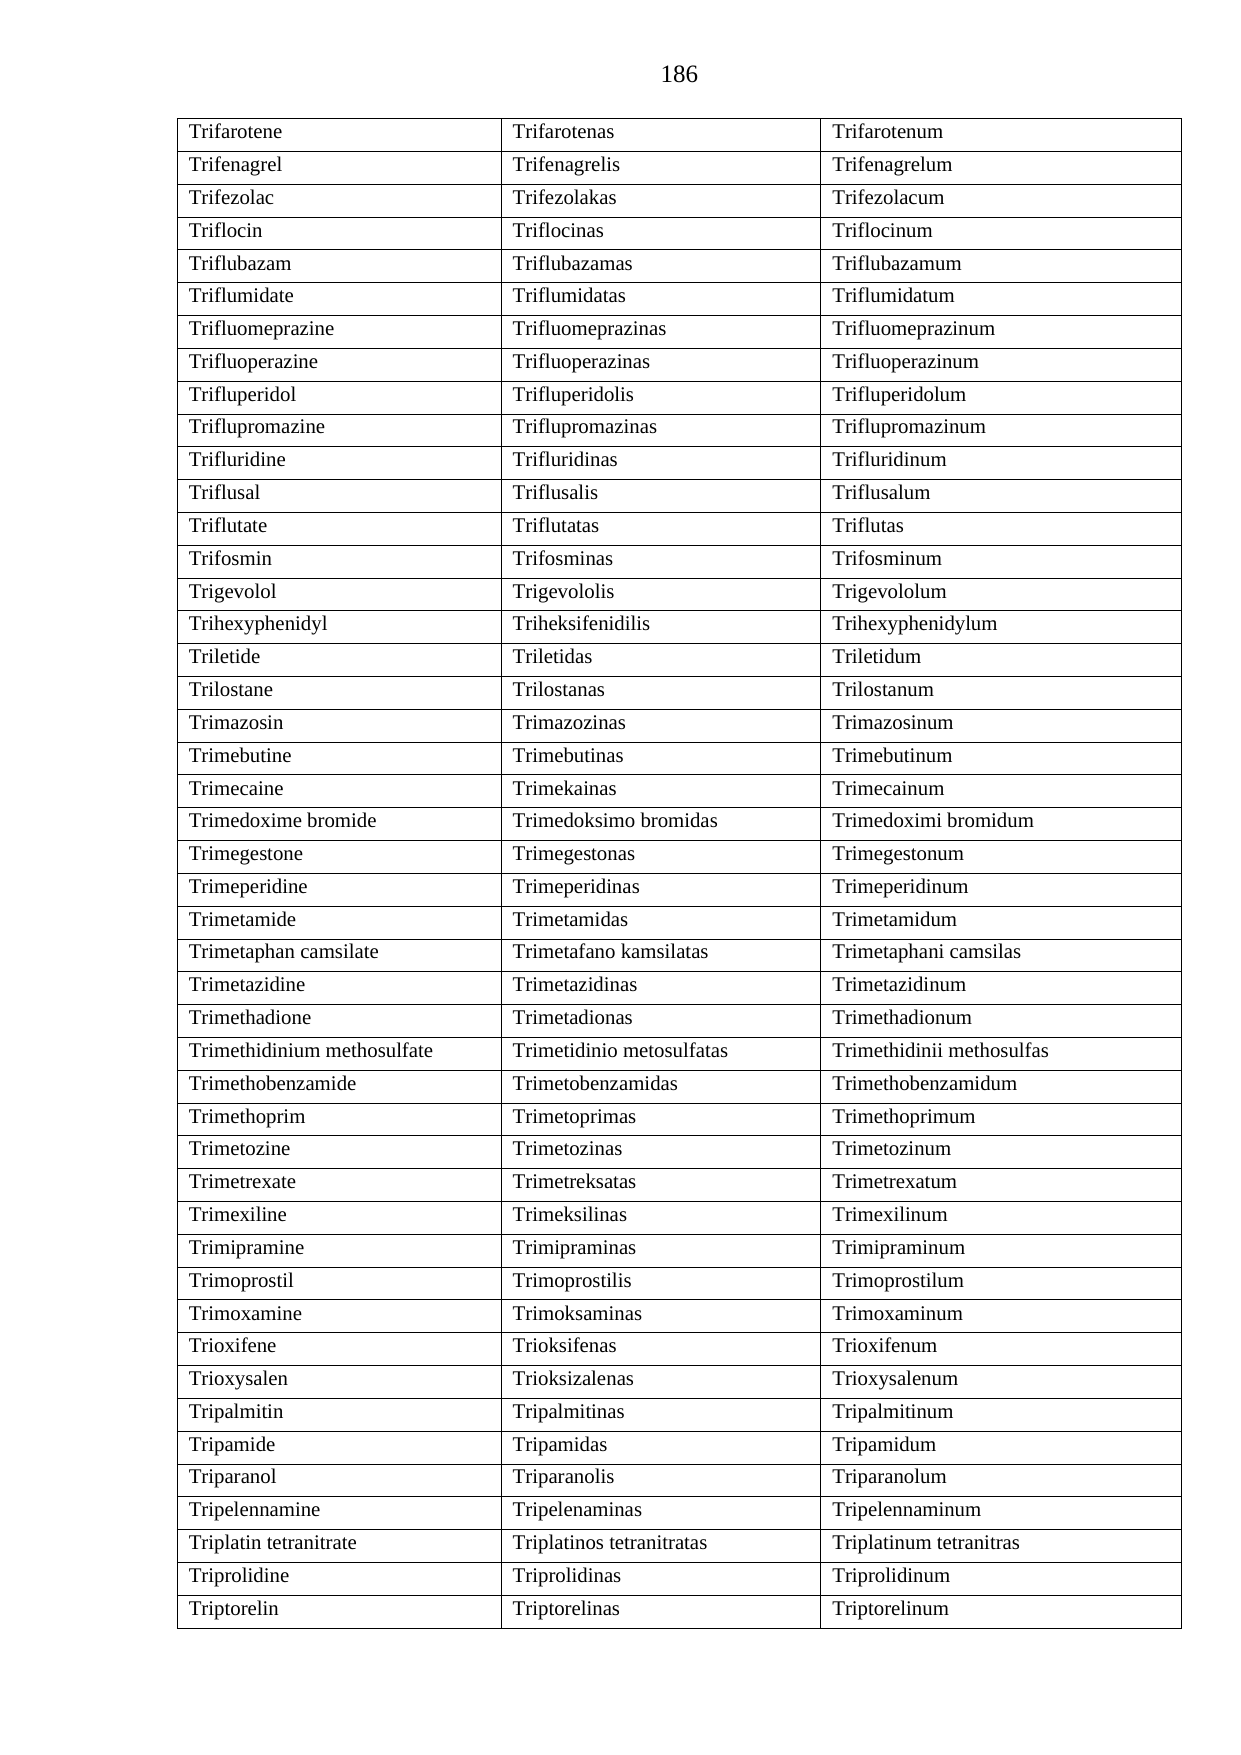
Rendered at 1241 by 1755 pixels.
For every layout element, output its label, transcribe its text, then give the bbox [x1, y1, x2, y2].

table_cell Trifluperidolum [821, 382, 1181, 413]
table_cell Trimoprostilis [502, 1268, 820, 1299]
table_cell Trimazosinum [821, 710, 1181, 742]
table_cell Trimethoprim [178, 1104, 501, 1135]
table_cell Tripelennaminum [821, 1497, 1181, 1529]
table_cell Trifenagrelum [821, 152, 1181, 184]
table_cell Trimethobenzamidum [821, 1071, 1181, 1102]
table_cell Trimetozinum [821, 1136, 1181, 1168]
table_cell Triptorelinum [821, 1596, 1181, 1627]
table_cell Trimexilinum [821, 1202, 1181, 1234]
table_cell Trifluperidolis [502, 382, 820, 413]
table_cell Trimegestonas [502, 841, 820, 873]
table_cell Triflumidate [178, 283, 501, 315]
table_cell Trioxysalenum [821, 1366, 1181, 1398]
table_cell Trimeksilinas [502, 1202, 820, 1234]
table_cell Trimedoximi bromidum [821, 808, 1181, 840]
table_cell Trimoxamine [178, 1300, 501, 1332]
table_cell Triflutate [178, 513, 501, 545]
table_cell Trimegestone [178, 841, 501, 873]
table_cell Tripalmitinas [502, 1399, 820, 1431]
table_cell Trigevololum [821, 579, 1181, 610]
table_cell Triflupromazinum [821, 415, 1181, 446]
table_cell Trifenagrelis [502, 152, 820, 184]
table_cell Trioksizalenas [502, 1366, 820, 1398]
table_cell Trimipraminum [821, 1235, 1181, 1267]
table_cell Trifosminum [821, 546, 1181, 577]
table_cell Triflupromazine [178, 415, 501, 446]
table_cell Trimetazidinas [502, 972, 820, 1004]
table_cell Trimetaphan camsilate [178, 940, 501, 971]
table_cell Trifosmin [178, 546, 501, 577]
table_cell Trimoprostil [178, 1268, 501, 1299]
table_cell Triprolidinum [821, 1563, 1181, 1595]
table_cell Trigevolol [178, 579, 501, 610]
table_cell Trifluridinum [821, 447, 1181, 479]
table_cell Trimetrexatum [821, 1169, 1181, 1201]
table_cell Trimetamide [178, 907, 501, 938]
table_cell Triflutatas [502, 513, 820, 545]
table_cell Trifluoperazinas [502, 349, 820, 381]
table_cell Trimoksaminas [502, 1300, 820, 1332]
table_cell Trilostanum [821, 677, 1181, 709]
table_cell Trihexyphenidyl [178, 611, 501, 643]
table_cell Triflusalis [502, 480, 820, 512]
table_cell Trimoprostilum [821, 1268, 1181, 1299]
table_cell Triplatinum tetranitras [821, 1530, 1181, 1562]
table_cell Triflusal [178, 480, 501, 512]
table_cell Trimazozinas [502, 710, 820, 742]
table_cell Tripelennamine [178, 1497, 501, 1529]
table_cell Trimethadione [178, 1005, 501, 1037]
table_cell Trifezolakas [502, 185, 820, 217]
table_cell Triflumidatas [502, 283, 820, 315]
table_cell Trimeperidine [178, 874, 501, 906]
table_cell Trimeperidinas [502, 874, 820, 906]
table_cell Trimetaphani camsilas [821, 940, 1181, 971]
table_cell Trilostanas [502, 677, 820, 709]
table_cell Trimebutinas [502, 743, 820, 774]
table_cell Trimedoxime bromide [178, 808, 501, 840]
table_cell Triflubazamas [502, 250, 820, 282]
table_cell Trimazosin [178, 710, 501, 742]
table_cell Tripamide [178, 1432, 501, 1463]
table_cell Trifluoperazine [178, 349, 501, 381]
table_cell Trimetadionas [502, 1005, 820, 1037]
table_cell Trimecainum [821, 775, 1181, 807]
table_cell Trimethobenzamide [178, 1071, 501, 1102]
table_cell Trifluridine [178, 447, 501, 479]
table_cell Trimetazidinum [821, 972, 1181, 1004]
table_cell Triptorelin [178, 1596, 501, 1627]
table_cell Trimetazidine [178, 972, 501, 1004]
table_cell Triflocin [178, 218, 501, 249]
table_cell Trifluridinas [502, 447, 820, 479]
table_cell Trimethidinii methosulfas [821, 1038, 1181, 1070]
table_cell Triparanolum [821, 1465, 1181, 1496]
table_cell Trimebutinum [821, 743, 1181, 774]
table_cell Trimetoprimas [502, 1104, 820, 1135]
table_cell Trioksifenas [502, 1333, 820, 1365]
table_cell Trioxysalen [178, 1366, 501, 1398]
table_cell Trifenagrel [178, 152, 501, 184]
table_cell Trifezolacum [821, 185, 1181, 217]
table_cell Trimetrexate [178, 1169, 501, 1201]
table_cell Tripamidum [821, 1432, 1181, 1463]
table_cell Triletide [178, 644, 501, 676]
table_cell Trimetidinio metosulfatas [502, 1038, 820, 1070]
table_cell Trimipraminas [502, 1235, 820, 1267]
table_cell Trifarotene [178, 119, 501, 151]
table_cell Trilostane [178, 677, 501, 709]
table_cell Triflusalum [821, 480, 1181, 512]
table_cell Triheksifenidilis [502, 611, 820, 643]
table_cell Trioxifene [178, 1333, 501, 1365]
table_cell Trimethadionum [821, 1005, 1181, 1037]
table_cell Trimetozinas [502, 1136, 820, 1168]
table_cell Trioxifenum [821, 1333, 1181, 1365]
table_cell Trimetreksatas [502, 1169, 820, 1201]
table_cell Triparanol [178, 1465, 501, 1496]
table_cell Trimedoksimo bromidas [502, 808, 820, 840]
table_cell Trimebutine [178, 743, 501, 774]
table_cell Triprolidine [178, 1563, 501, 1595]
table_cell Triflupromazinas [502, 415, 820, 446]
table_cell Trifosminas [502, 546, 820, 577]
table_cell Trimegestonum [821, 841, 1181, 873]
table_cell Trifluoperazinum [821, 349, 1181, 381]
table_cell Triletidum [821, 644, 1181, 676]
table_cell Triletidas [502, 644, 820, 676]
table_cell Trimipramine [178, 1235, 501, 1267]
table_cell Tripelenaminas [502, 1497, 820, 1529]
table_cell Tripalmitin [178, 1399, 501, 1431]
table_cell Trimoxaminum [821, 1300, 1181, 1332]
table_cell Trimekainas [502, 775, 820, 807]
table_cell Triptorelinas [502, 1596, 820, 1627]
table_cell Triflutas [821, 513, 1181, 545]
table_cell Triplatin tetranitrate [178, 1530, 501, 1562]
table_cell Trimeperidinum [821, 874, 1181, 906]
table_cell Trifezolac [178, 185, 501, 217]
table_cell Trifluomeprazinum [821, 316, 1181, 348]
table_cell Trimetamidas [502, 907, 820, 938]
table_cell Trimethidinium methosulfate [178, 1038, 501, 1070]
table_cell Trimetozine [178, 1136, 501, 1168]
table_cell Triparanolis [502, 1465, 820, 1496]
table_cell Trigevololis [502, 579, 820, 610]
table_cell Triplatinos tetranitratas [502, 1530, 820, 1562]
table_cell Trimexiline [178, 1202, 501, 1234]
table_cell Triflubazam [178, 250, 501, 282]
table_cell Triprolidinas [502, 1563, 820, 1595]
table_cell Trimecaine [178, 775, 501, 807]
table_cell Trimetobenzamidas [502, 1071, 820, 1102]
table_cell Trimetamidum [821, 907, 1181, 938]
table_cell Tripalmitinum [821, 1399, 1181, 1431]
table_cell Trihexyphenidylum [821, 611, 1181, 643]
table_cell Trifluperidol [178, 382, 501, 413]
table_cell Trifluomeprazine [178, 316, 501, 348]
table_cell Trifarotenas [502, 119, 820, 151]
table_cell Trimethoprimum [821, 1104, 1181, 1135]
table_cell Triflubazamum [821, 250, 1181, 282]
table_cell Trifarotenum [821, 119, 1181, 151]
table_cell Triflocinum [821, 218, 1181, 249]
table_cell Trifluomeprazinas [502, 316, 820, 348]
table_cell Trimetafano kamsilatas [502, 940, 820, 971]
table_cell Triflumidatum [821, 283, 1181, 315]
table_cell Triflocinas [502, 218, 820, 249]
table_cell Tripamidas [502, 1432, 820, 1463]
